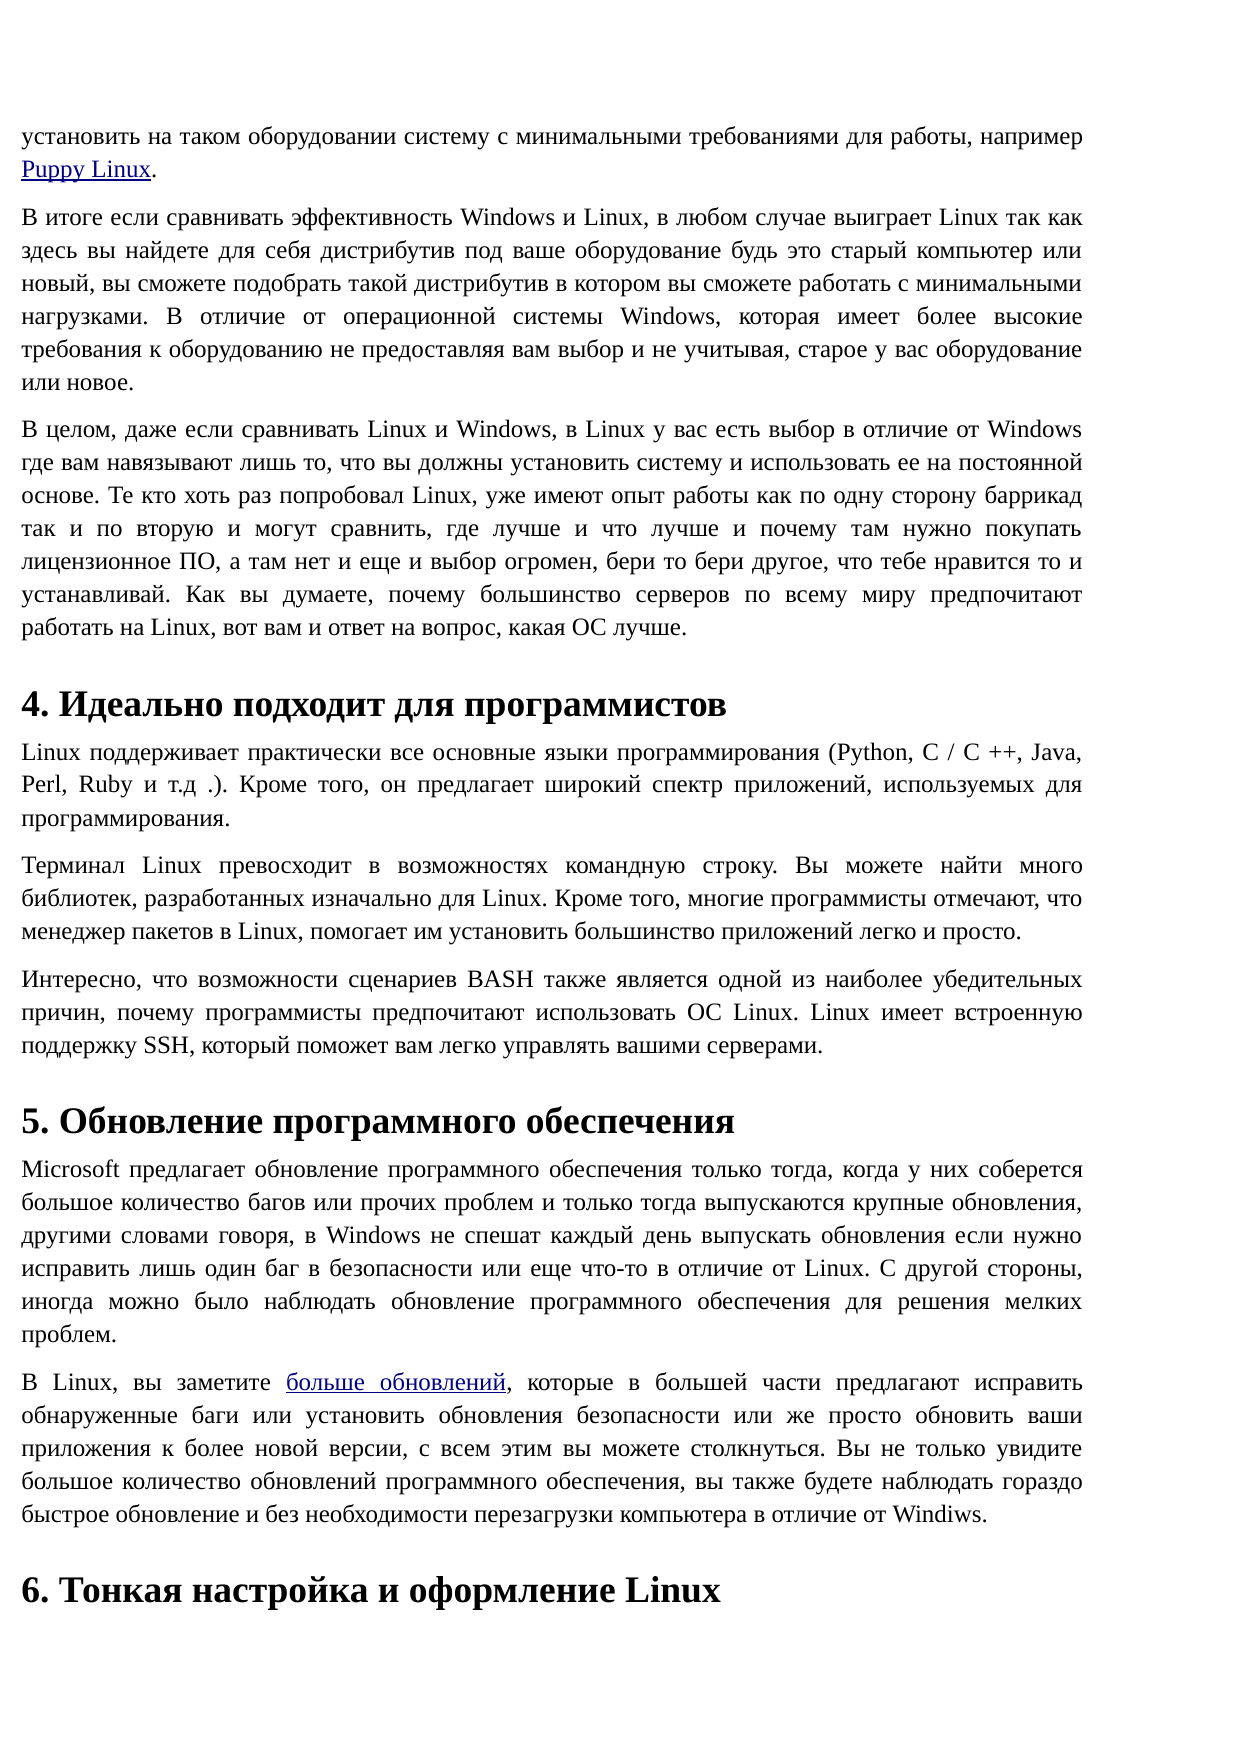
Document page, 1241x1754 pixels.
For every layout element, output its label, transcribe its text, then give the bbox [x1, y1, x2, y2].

table_header установить на таком оборудовании систему с минимальными требованиями для работы, например Puppy Linux. В итоге если сравнивать эффективность Windows и Linux, в любом случае выиграет Linux так как здесь вы найдете для себя дистрибутив под ваше оборудование будь это старый компьютер или новый, вы сможете подобрать такой дистрибутив в котором вы сможете работать с минимальными нагрузками. В отличие от операционной системы Windows, которая имеет более высокие требования к оборудованию не предоставляя вам выбор и не учитывая, старое у вас оборудование или новое. В целом, даже если сравнивать Linux и Windows, в Linux у вас есть выбор в отличие от Windows где вам навязывают лишь то, что вы должны установить систему и использовать ее на постоянной основе. Те кто хоть раз попробовал Linux, уже имеют опыт работы как по одну сторону баррикад так и по вторую и могут сравнить, где лучше и что лучше и почему там нужно покупать лицензионное ПО, а там нет и еще и выбор огромен, бери то бери другое, что тебе нравится то и устанавливай. Как вы думаете, почему большинство серверов по всему миру предпочитают работать на Linux, вот вам и ответ на вопрос, какая ОС лучше. 4. Идеально подходит для программистов Linux поддерживает практически все основные языки программирования (Python, C / C ++, Java, Perl, Ruby и т.д .). Кроме того, он предлагает широкий спектр приложений, используемых для программирования. Терминал Linux превосходит в возможностях командную строку. Вы можете найти много библиотек, разработанных изначально для Linux. Кроме того, многие программисты отмечают, что менеджер пакетов в Linux, помогает им установить большинство приложений легко и просто. Интересно, что возможности сценариев BASH также является одной из наиболее убедительных причин, почему программисты предпочитают использовать ОС Linux. Linux имеет встроенную поддержку SSH, который поможет вам легко управлять вашими серверами. 5. Обновление программного обеспечения Microsoft предлагает обновление программного обеспечения только тогда, когда у них соберется большое количество багов или прочих проблем и только тогда выпускаются крупные обновления, другими словами говоря, в Windows не спешат каждый день выпускать обновления если нужно исправить лишь один баг в безопасности или еще что-то в отличие от Linux. С другой стороны, иногда можно было наблюдать обновление программного обеспечения для решения мелких проблем. В Linux, вы заметите больше обновлений, которые в большей части предлагают исправить обнаруженные баги или установить обновления безопасности или же просто обновить ваши приложения к более новой версии, с всем этим вы можете столкнуться. Вы не только увидите большое количество обновлений программного обеспечения, вы также будете наблюдать гораздо быстрое обновление и без необходимости перезагрузки компьютера в отличие от Windiws. 6. Тонкая настройка и оформление Linux [18, 118, 1087, 1636]
